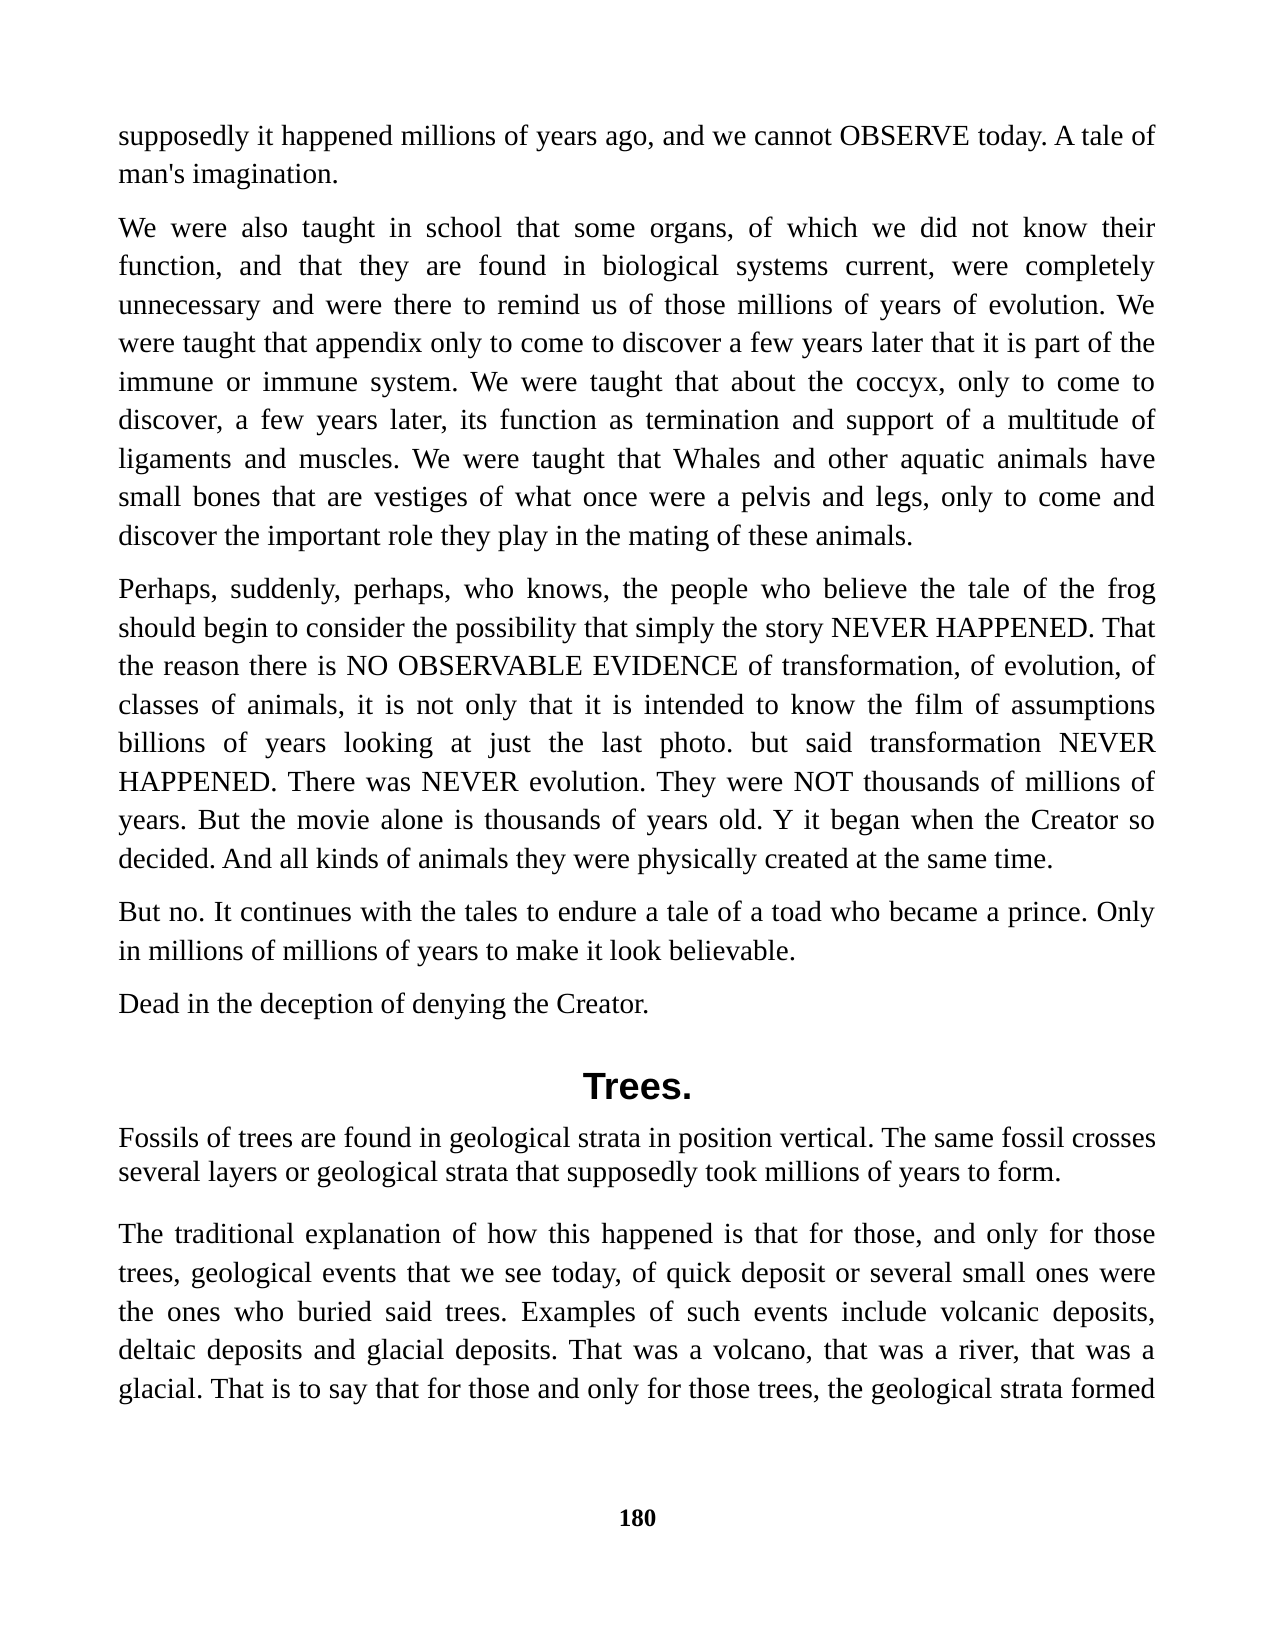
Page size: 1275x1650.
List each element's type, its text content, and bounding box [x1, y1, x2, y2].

subtitle Trees. [118, 1064, 1157, 1108]
text supposedly it happened millions of years ago, and we cannot OBSERVE today. A tale of man's imagination. [118, 118, 1157, 190]
text The traditional explanation of how this happened is that for those, and only for those trees, geological events that we see today, of quick deposit or several small ones were the ones who buried said trees. Examples of such events include volcanic deposits, deltaic deposits and glacial deposits. That was a volcano, that was a river, that was a glacial. That is to say that for those and only for those trees, the geological strata formed [118, 1217, 1157, 1404]
text Perhaps, suddenly, perhaps, who knows, the people who believe the tale of the frog should begin to consider the possibility that simply the story NEVER HAPPENED. That the reason there is NO OBSERVABLE EVIDENCE of transformation, of evolution, of classes of animals, it is not only that it is intended to know the film of assumptions billions of years looking at just the last photo. but said transformation NEVER HAPPENED. There was NEVER evolution. They were NOT thousands of millions of years. But the movie alone is thousands of years old. Y it began when the Creator so decided. And all kinds of animals they were physically created at the same time. [118, 571, 1157, 874]
text We were also taught in school that some organs, of which we did not know their function, and that they are found in biological systems current, were completely unnecessary and were there to remind us of those millions of years of evolution. We were taught that appendix only to come to discover a few years later that it is part of the immune or immune system. We were taught that about the coccyx, only to come to discover, a few years later, its function as termination and support of a multitude of ligaments and muscles. We were taught that Whales and other aquatic animals have small bones that are vestiges of what once were a pelvis and legs, only to come and discover the important role they play in the mating of these animals. [118, 210, 1157, 552]
text Dead in the deception of denying the Creator. [118, 986, 1157, 1019]
text But no. It continues with the tales to endure a tale of a toad who became a prince. Only in millions of millions of years to make it look believable. [118, 894, 1157, 966]
text Fossils of trees are found in geological strata in position vertical. The same fossil crosses several layers or geological strata that supposedly took millions of years to form. [118, 1120, 1157, 1187]
